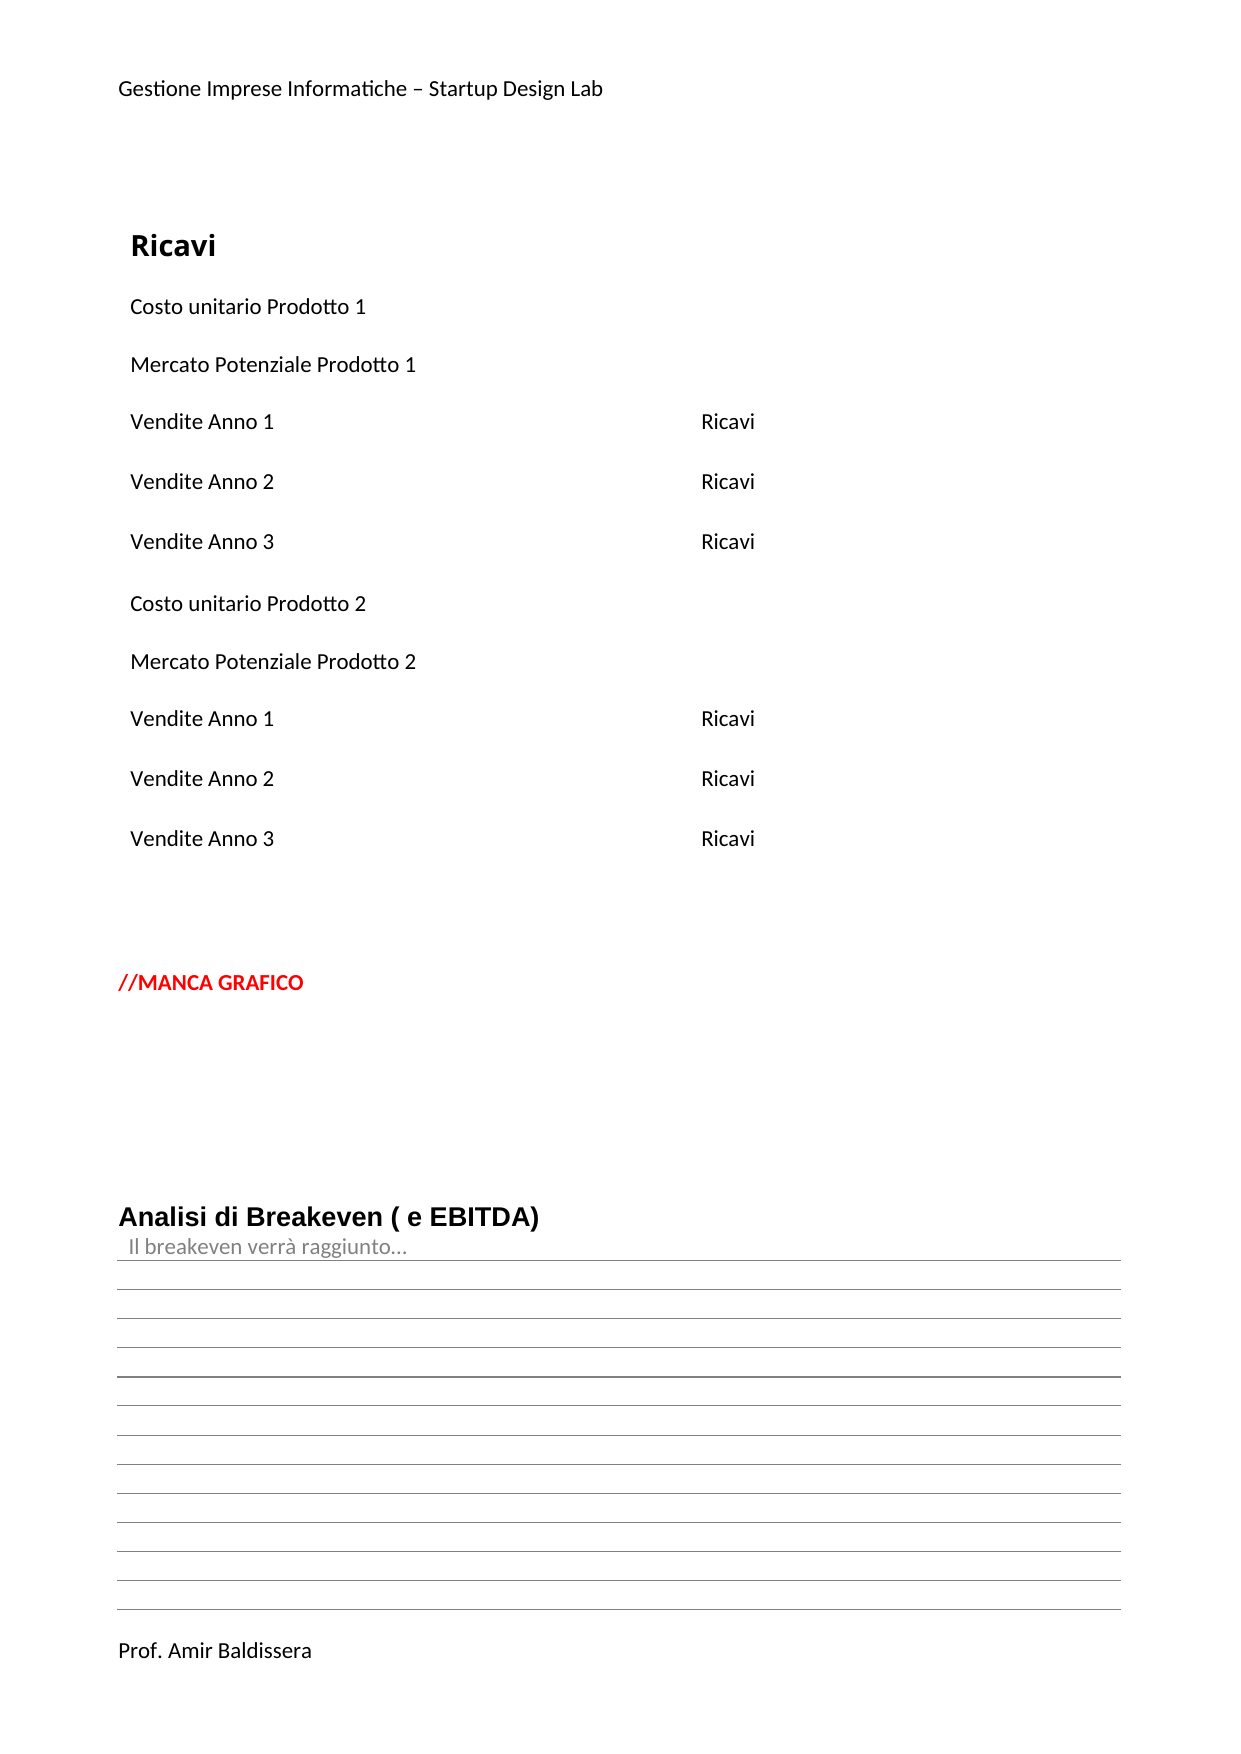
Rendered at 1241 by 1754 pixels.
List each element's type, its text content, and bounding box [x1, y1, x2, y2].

table_header Ricavi [123, 176, 427, 265]
table_cell [694, 325, 979, 378]
table_cell [117, 1261, 1121, 1289]
table_cell [117, 1523, 1121, 1551]
table_cell Costo unitario Prodotto 2 [123, 565, 427, 617]
table_cell [117, 1378, 1121, 1405]
table_cell Vendite Anno 1 [123, 383, 427, 435]
table_cell [427, 680, 694, 732]
table_cell [117, 1581, 1121, 1609]
table_cell [427, 565, 694, 617]
table_cell Costo unitario Prodotto 1 [123, 268, 427, 320]
table_cell Mercato Potenziale Prodotto 2 [123, 622, 427, 675]
table_cell [427, 383, 694, 435]
subtitle Analisi di Breakeven ( e EBITDA) [118, 1201, 1122, 1232]
table_cell Vendite Anno 1 [123, 680, 427, 732]
text //MANCA GRAFICO [118, 968, 1122, 996]
table_cell Ricavi [694, 503, 979, 555]
table_cell [694, 268, 979, 320]
table_cell [694, 565, 979, 617]
table_cell Mercato Potenziale Prodotto 1 [123, 325, 427, 378]
table_cell [117, 1348, 1121, 1376]
table_cell [427, 740, 694, 792]
table_cell [117, 1406, 1121, 1434]
table_cell [427, 268, 694, 320]
table_cell [117, 1319, 1121, 1347]
table_cell Vendite Anno 2 [123, 740, 427, 792]
table_cell Vendite Anno 2 [123, 443, 427, 495]
table_header Il breakeven verrà raggiunto… [117, 1232, 1121, 1260]
table_cell Ricavi [694, 740, 979, 792]
table_cell [427, 622, 694, 675]
table_cell [427, 443, 694, 495]
table_cell Ricavi [694, 680, 979, 732]
table_cell [117, 1552, 1121, 1580]
table_cell [427, 503, 694, 555]
table_cell Ricavi [694, 800, 979, 852]
table_cell [427, 325, 694, 378]
table_cell [427, 800, 694, 852]
table_cell Vendite Anno 3 [123, 800, 427, 852]
table_cell [117, 1290, 1121, 1318]
table_cell Vendite Anno 3 [123, 503, 427, 555]
table_cell [117, 1494, 1121, 1522]
table_cell [117, 1465, 1121, 1493]
table_cell Ricavi [694, 443, 979, 495]
table_cell Ricavi [694, 383, 979, 435]
table_cell [117, 1436, 1121, 1463]
table_cell [694, 622, 979, 675]
table_header [427, 176, 694, 265]
table_header [694, 176, 979, 265]
